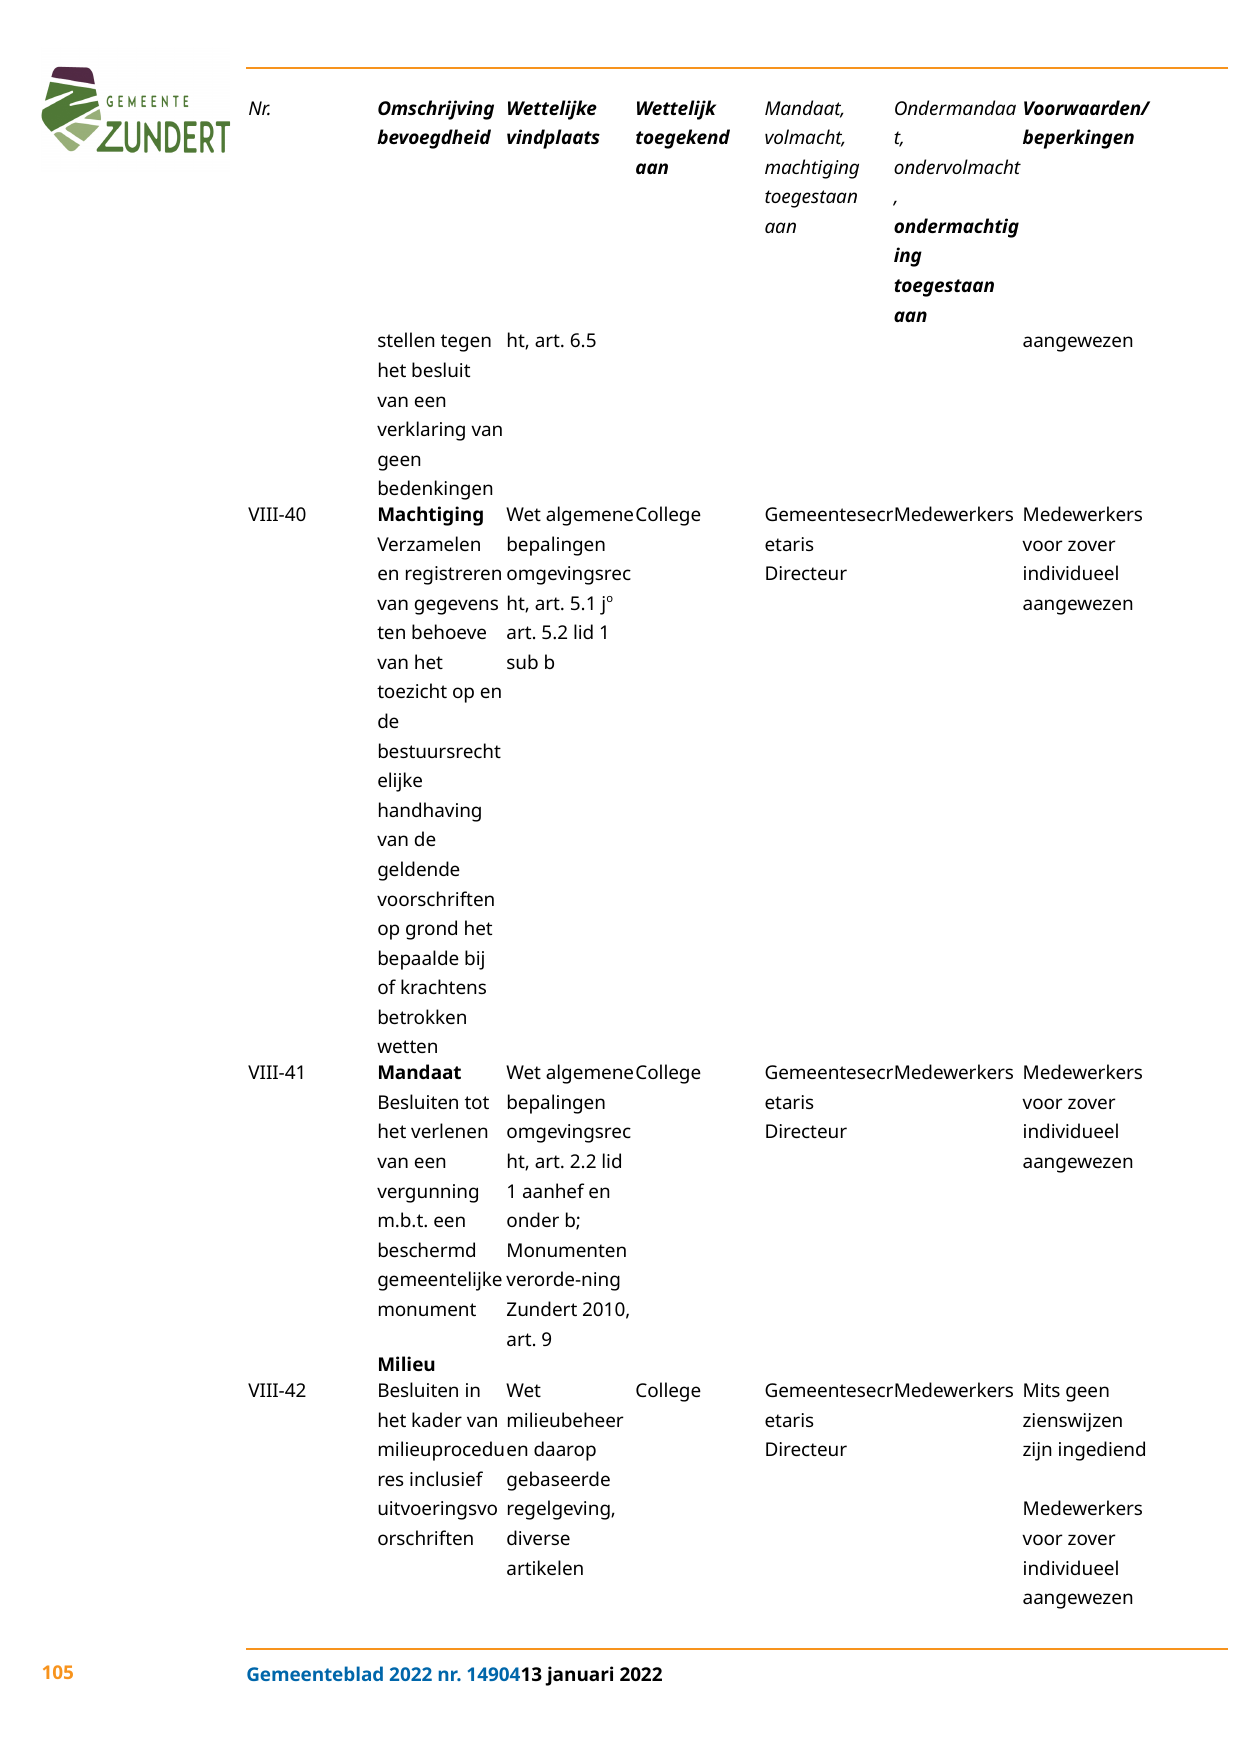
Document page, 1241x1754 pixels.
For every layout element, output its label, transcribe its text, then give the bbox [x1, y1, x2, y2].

picture [41, 47, 231, 172]
table_cell Mandaat Besluiten tot het verlenen van een vergunning m.b.t. een beschermd gemeentelijke monument [377, 1060, 506, 1351]
table_cell VIII-41 [248, 1060, 377, 1351]
table_cell VIII-40 [248, 501, 377, 1059]
table_cell Wet algemene bepalingen omgevingsrecht, art. 5.1 jo art. 5.2 lid 1 sub b [506, 501, 635, 1059]
table_cell Wet milieubeheer en daarop gebaseerde regelgeving, diverse artikelen [506, 1377, 635, 1610]
table_cell Medewerkers voor zover individueel aangewezen [1023, 501, 1152, 1059]
table_cell Mits geen zienswijzen zijn ingediend Medewerkers voor zover individueel aangewezen [1023, 1377, 1152, 1610]
table_cell ht, art. 6.5 [506, 328, 635, 501]
table_cell Medewerkers [894, 1377, 1022, 1610]
table_header Wettelijke vindplaats [506, 95, 635, 328]
table_cell [894, 328, 1022, 501]
table_cell Medewerkers [894, 1060, 1022, 1351]
table_header Voorwaarden/beperkingen [1023, 95, 1152, 328]
table_header Wettelijk toegekend aan [635, 95, 764, 328]
table_cell College [635, 1060, 764, 1351]
table_cell Gemeentesecretaris Directeur [764, 1060, 893, 1351]
table_cell College [635, 501, 764, 1059]
table_header Ondermandaat, ondervolmacht, ondermachtiging toegestaan aan [894, 95, 1022, 328]
table_cell College [635, 1377, 764, 1610]
table_header Nr. [248, 95, 377, 328]
table_cell Medewerkers voor zover individueel aangewezen [1023, 1060, 1152, 1351]
table_header Mandaat, volmacht, machtiging toegestaan aan [764, 95, 893, 328]
table_cell Besluiten in het kader van milieuprocedures inclusief uitvoeringsvoorschriften [377, 1377, 506, 1610]
table_cell [248, 1351, 377, 1377]
table_cell [764, 328, 893, 501]
table_cell aangewezen [1023, 328, 1152, 501]
table_cell VIII-42 [248, 1377, 377, 1610]
table_cell Wet algemene bepalingen omgevingsrecht, art. 2.2 lid 1 aanhef en onder b; Monumentenverorde-ning Zundert 2010, art. 9 [506, 1060, 635, 1351]
table_cell Milieu [377, 1351, 1152, 1377]
table_cell stellen tegen het besluit van een verklaring van geen bedenkingen [377, 328, 506, 501]
table_cell Medewerkers [894, 501, 1022, 1059]
table_cell [635, 328, 764, 501]
table_cell Machtiging Verzamelen en registreren van gegevens ten behoeve van het toezicht op en de bestuursrechtelijke handhaving van de geldende voorschriften op grond het bepaalde bij of krachtens betrokken wetten [377, 501, 506, 1059]
table_cell Gemeentesecretaris Directeur [764, 1377, 893, 1610]
table_header Omschrijving bevoegdheid [377, 95, 506, 328]
table_cell Gemeentesecretaris Directeur [764, 501, 893, 1059]
table_cell [248, 328, 377, 501]
